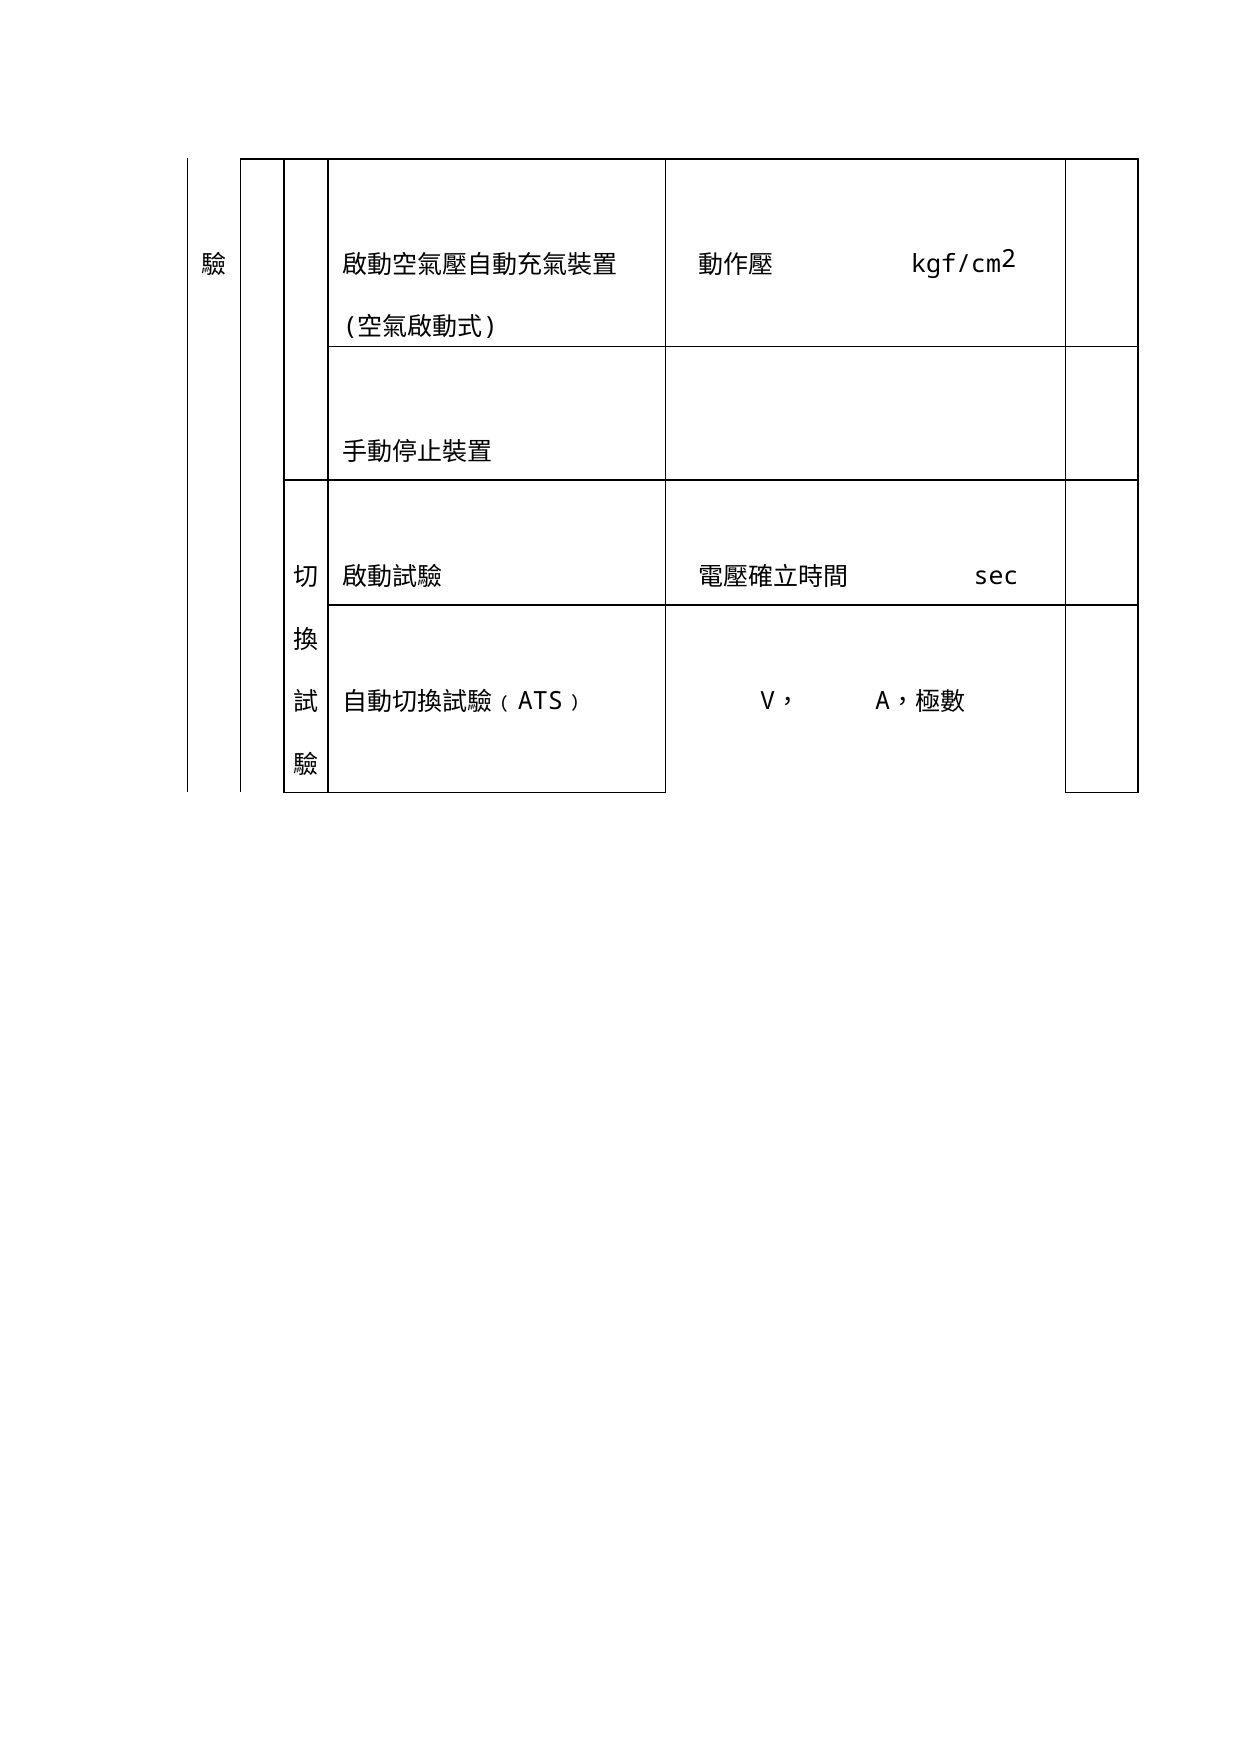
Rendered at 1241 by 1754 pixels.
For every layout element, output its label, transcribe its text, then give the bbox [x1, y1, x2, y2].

table_cell [188, 346, 240, 479]
table_cell 手動停止裝置 [329, 347, 665, 479]
table_cell 自動切換試驗﹙ATS﹚ [329, 606, 665, 792]
table_cell 啟動空氣壓自動充氣裝置 (空氣啟動式) [329, 160, 665, 346]
table_cell [188, 479, 240, 604]
table_cell [1066, 160, 1137, 346]
table_cell [1066, 606, 1137, 792]
table_cell [188, 604, 240, 792]
table_cell V， A，極數 [666, 606, 1065, 792]
table_cell 啟動試驗 [329, 481, 665, 604]
table_cell [666, 347, 1065, 479]
table_cell 動作壓 kgf/cm2 [666, 160, 1065, 346]
table_cell 切換試驗 [285, 481, 327, 792]
table_cell [241, 604, 283, 792]
table_cell 電壓確立時間 sec [666, 481, 1065, 604]
table_cell [241, 160, 283, 604]
table_cell [1066, 347, 1137, 479]
table_cell 驗 [188, 158, 240, 346]
table_cell [285, 160, 327, 479]
table_cell [1066, 481, 1137, 604]
